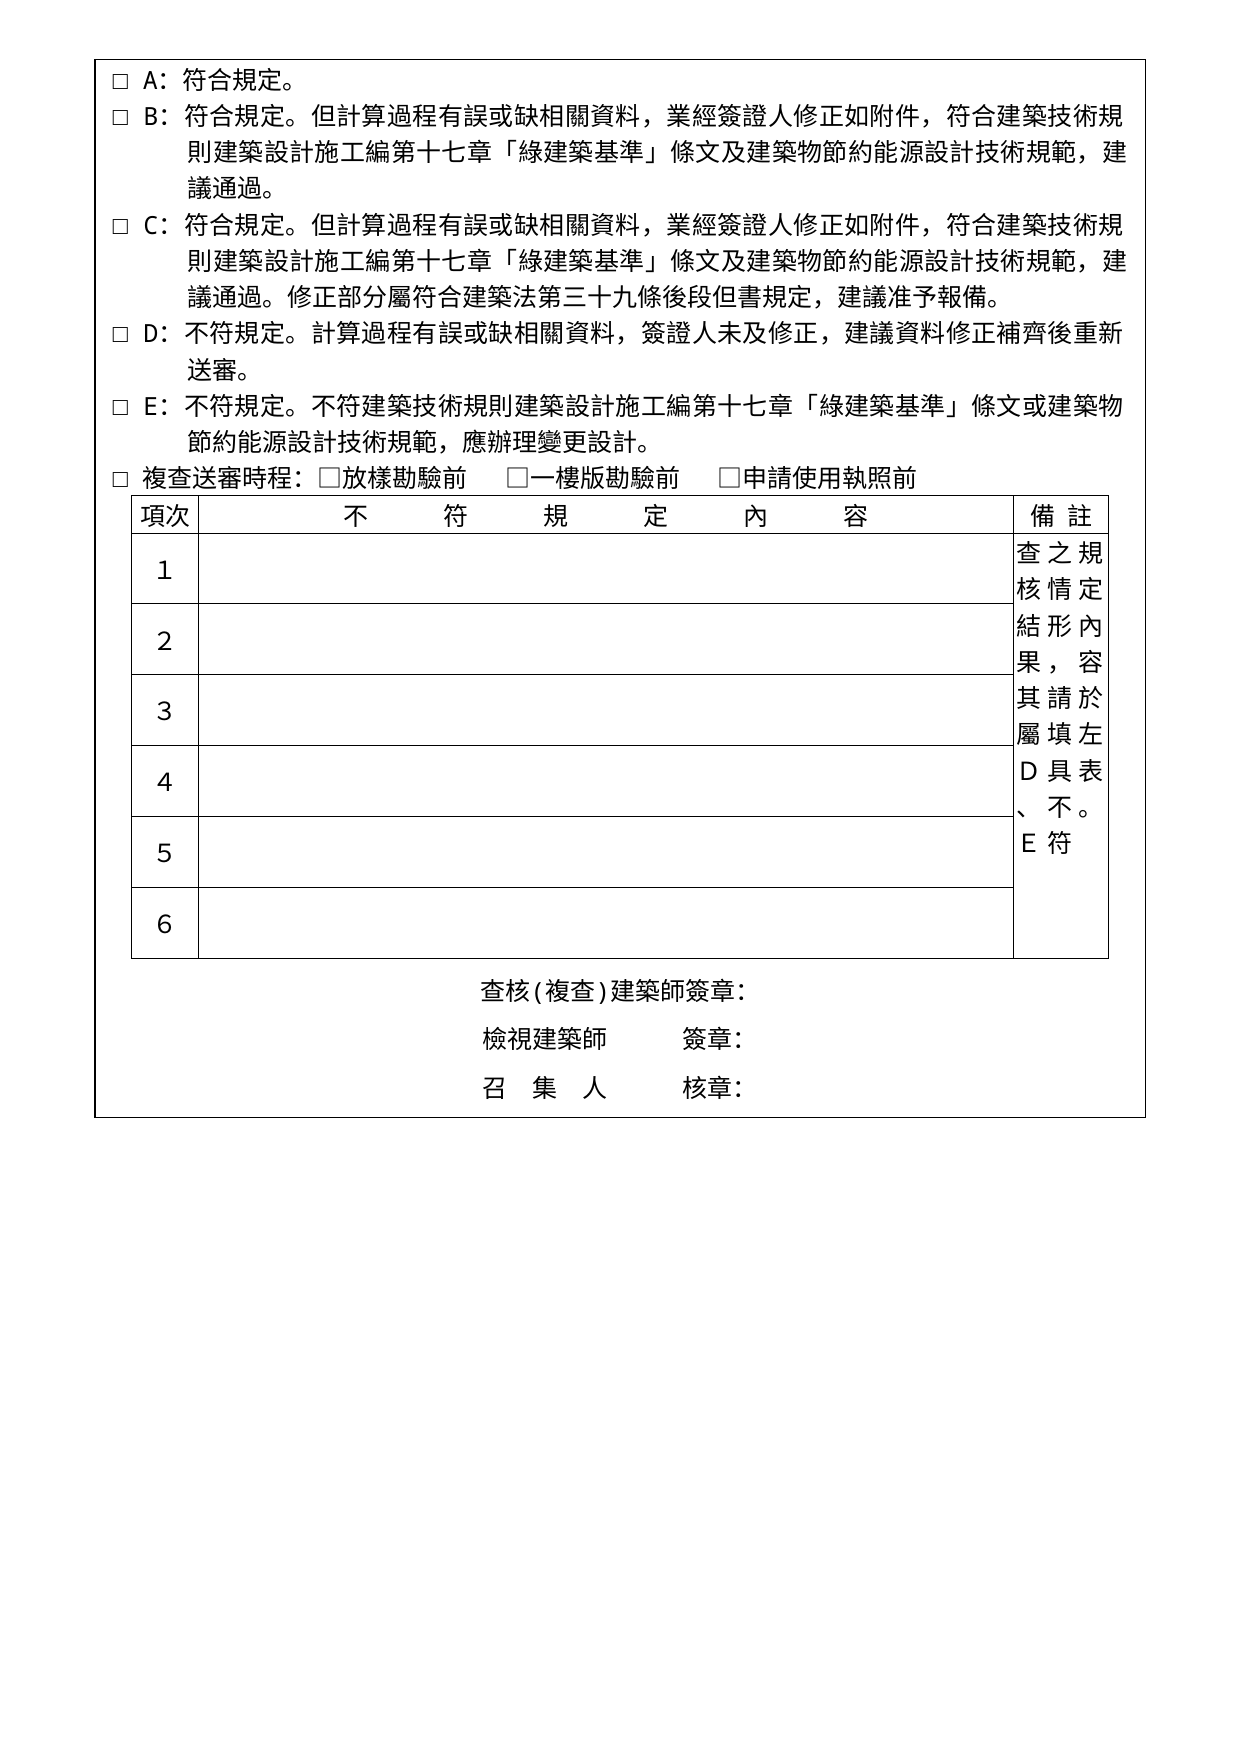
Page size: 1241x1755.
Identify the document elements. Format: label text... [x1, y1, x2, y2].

table_cell [199, 888, 1013, 957]
table_cell 查核結果其屬Ｄ、Ｅ [1014, 534, 1044, 957]
table_cell １ [132, 534, 198, 603]
table_cell [199, 675, 1013, 745]
table_cell [199, 534, 1013, 603]
table_header 不 符 規 定 內 容 [199, 496, 1013, 532]
table_cell 規定內容於左表。 [1075, 534, 1108, 957]
table_cell ３ [132, 675, 198, 745]
table_header □ A：符合規定。 □ B：符合規定。但計算過程有誤或缺相關資料，業經簽證人修正如附件，符合建築技術規則建築設計施工編第十七章「綠建築基準」條文及建築物節約能源設計技術規範，建議通過。 □ C：符合規定。但計算過程有誤或缺相關資料，業經簽證人修正如附件，符合建築技術規則建築設計施工編第十七章「綠建築基準」條文及建築物節約能源設計技術規範，建議通過。修正部分屬符合建築法第三十九條後段但書規定，建議准予報備。 □ D：不符規定。計算過程有誤或缺相關資料，簽證人未及修正，建議資料修正補齊後重新送審。 □ E：不符規定。不符建築技術規則建築設計施工編第十七章「綠建築基準」條文或建築物節約能源設計技術規範，應辦理變更設計。 □ 複查送審時程：□放樣勘驗前 □一樓版勘驗前 □申請使用執照前 查核(複查)建築師簽章： 檢視建築師 簽章： 召 集 人 核章： [96, 60, 1145, 1117]
table_cell 之情形，請填具不符 [1044, 534, 1075, 957]
table_cell [199, 746, 1013, 816]
table_header 備 註 [1014, 496, 1108, 532]
table_cell ４ [132, 746, 198, 816]
table_cell [199, 604, 1013, 674]
table_cell ２ [132, 604, 198, 674]
table_cell ６ [132, 888, 198, 957]
table_cell ５ [132, 817, 198, 887]
table_cell [199, 817, 1013, 887]
table_header 項次 [132, 496, 198, 532]
